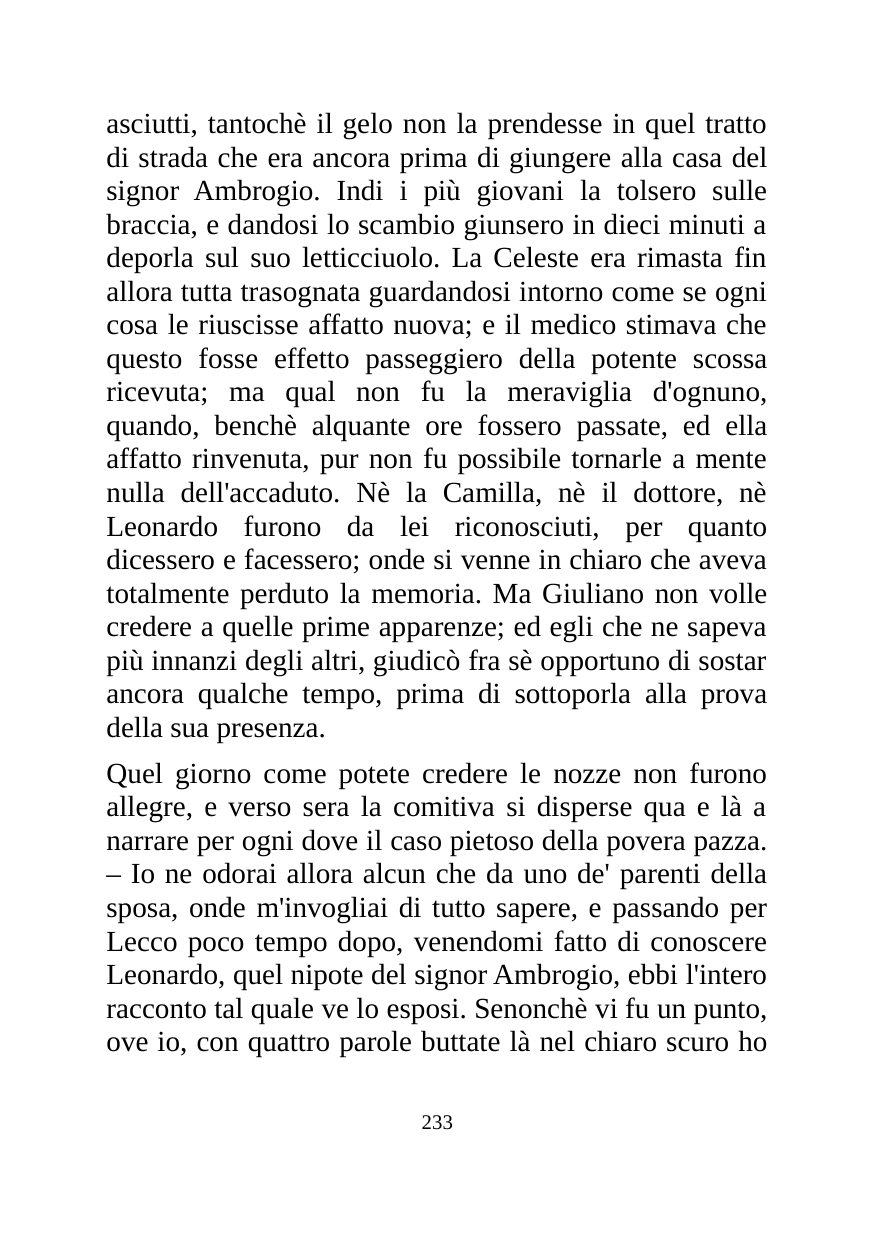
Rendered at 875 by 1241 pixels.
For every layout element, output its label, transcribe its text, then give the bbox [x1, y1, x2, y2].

text Quel giorno come potete credere le nozze non furono allegre, e verso sera la comitiva si disperse qua e là a narrare per ogni dove il caso pietoso della povera pazza. – Io ne odorai allora alcun che da uno de' parenti della sposa, onde m'invogliai di tutto sapere, e passando per Lecco poco tempo dopo, venendomi fatto di conoscere Leonardo, quel nipote del signor Ambrogio, ebbi l'intero racconto tal quale ve lo esposi. Senonchè vi fu un punto, ove io, con quattro parole buttate là nel chiaro scuro ho [106, 756, 768, 1058]
text asciutti, tantochè il gelo non la prendesse in quel tratto di strada che era ancora prima di giungere alla casa del signor Ambrogio. Indi i più giovani la tolsero sulle braccia, e dandosi lo scambio giunsero in dieci minuti a deporla sul suo letticciuolo. La Celeste era rimasta fin allora tutta trasognata guardandosi intorno come se ogni cosa le riuscisse affatto nuova; e il medico stimava che questo fosse effetto passeggiero della potente scossa ricevuta; ma qual non fu la meraviglia d'ognuno, quando, benchè alquante ore fossero passate, ed ella affatto rinvenuta, pur non fu possibile tornarle a mente nulla dell'accaduto. Nè la Camilla, nè il dottore, nè Leonardo furono da lei riconosciuti, per quanto dicessero e facessero; onde si venne in chiaro che aveva totalmente perduto la memoria. Ma Giuliano non volle credere a quelle prime apparenze; ed egli che ne sapeva più innanzi degli altri, giudicò fra sè opportuno di sostar ancora qualche tempo, prima di sottoporla alla prova della sua presenza. [106, 106, 768, 743]
